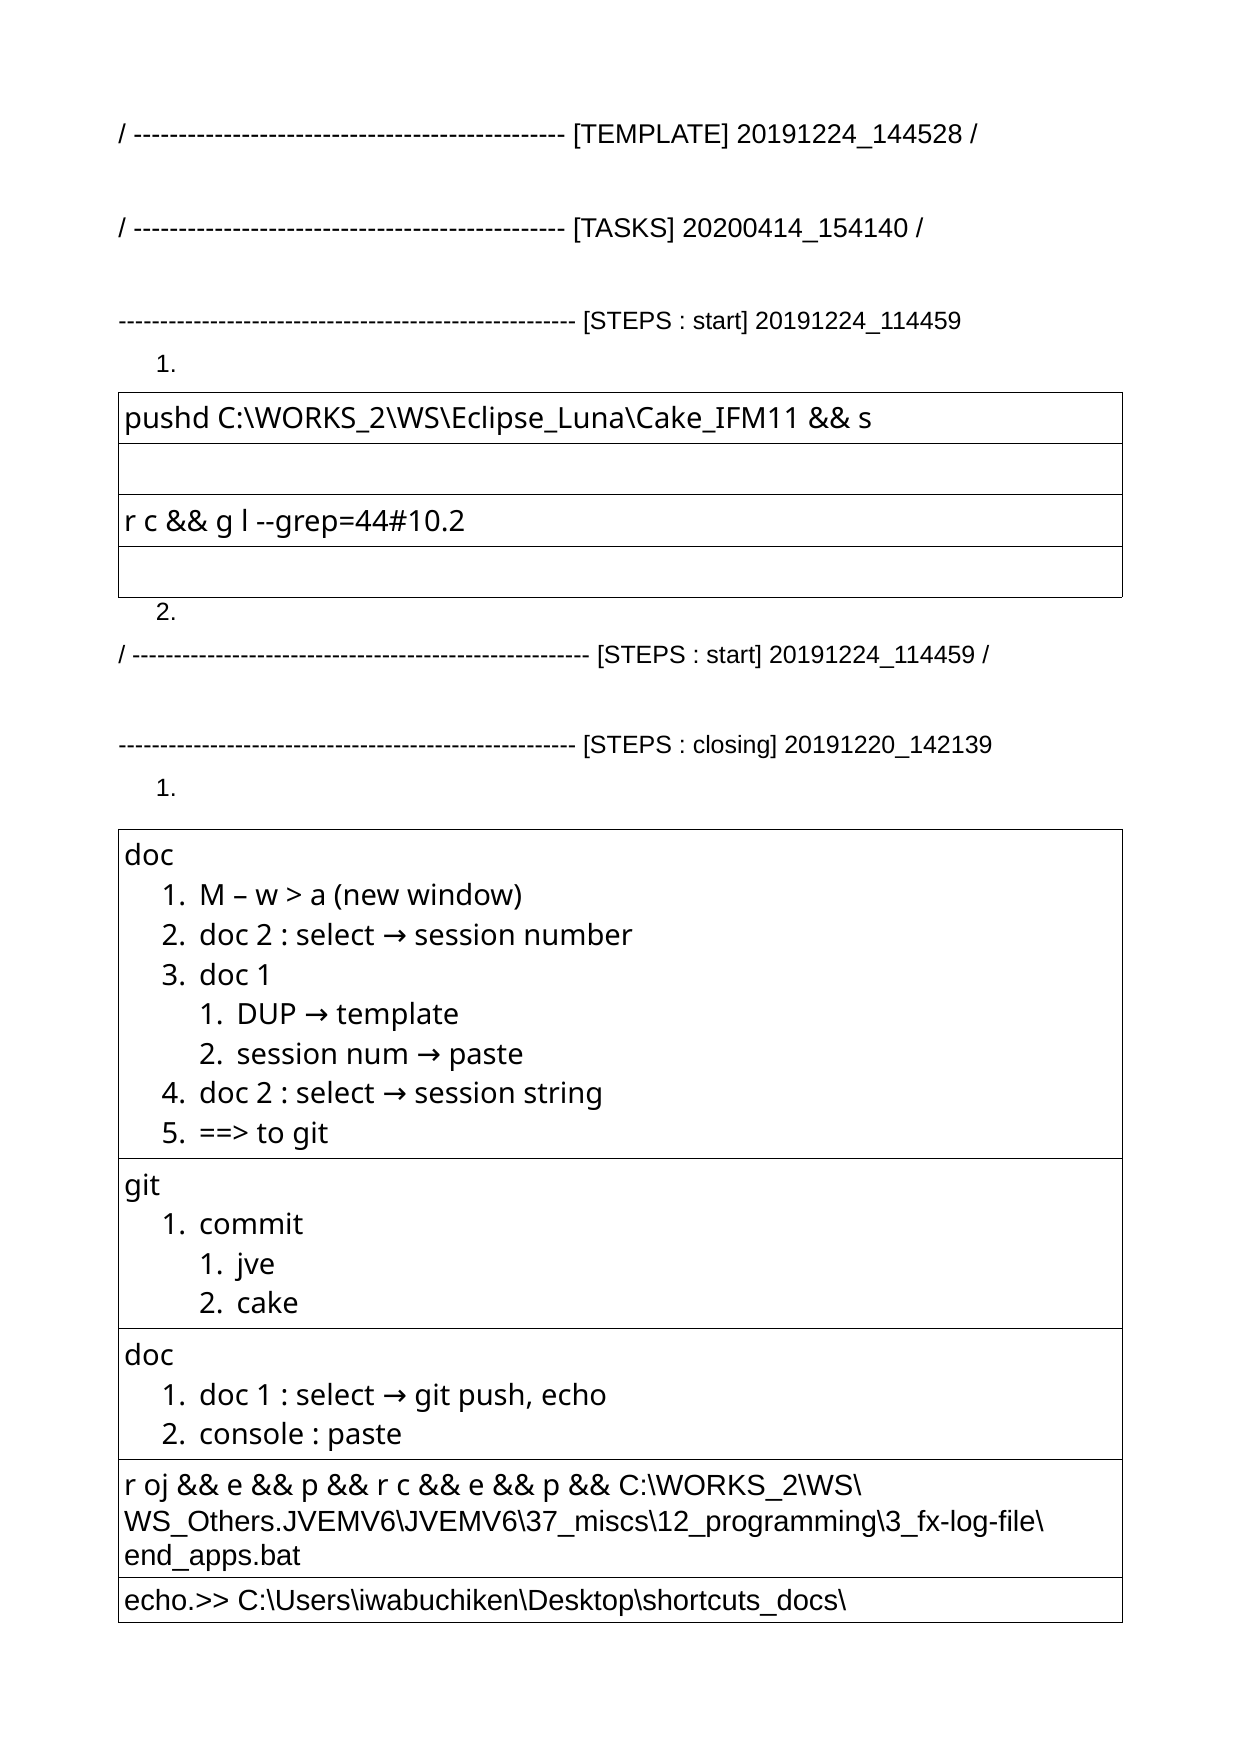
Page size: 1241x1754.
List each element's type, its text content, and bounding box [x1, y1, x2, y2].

table_cell git commit jve cake [119, 1159, 1122, 1328]
text ------------------------------------------------------- [STEPS : start] 20191224_114459 [118, 306, 1122, 334]
table_header pushd C:\WORKS_2\WS\Eclipse_Luna\Cake_IFM11 && s [119, 393, 1122, 443]
table_cell doc doc 1 : select → git push, echo console : paste [119, 1329, 1122, 1459]
text / ------------------------------------------------------- [STEPS : start] 20191224_114459 / [118, 640, 1122, 669]
table_cell [119, 547, 1122, 597]
text / ------------------------------------------------ [TASKS] 20200414_154140 / [118, 212, 1122, 243]
text / ------------------------------------------------ [TEMPLATE] 20191224_144528 / [118, 118, 1122, 149]
table_cell r c && g l --grep=44#10.2 [119, 495, 1122, 546]
table_header doc M – w > a (new window) doc 2 : select → session number doc 1 DUP → template session num → paste doc 2 : select → session string ==> to git [119, 830, 1122, 1158]
table_cell echo.>> C:\Users\iwabuchiken\Desktop\shortcuts_docs\ [119, 1578, 1122, 1622]
table_cell [119, 444, 1122, 494]
text ------------------------------------------------------- [STEPS : closing] 20191220_142139 [118, 730, 1122, 759]
table_cell r oj && e && p && r c && e && p && C:\WORKS_2\WS\WS_Others.JVEMV6\JVEMV6\37_miscs\12_programming\3_fx-log-file\end_apps.bat [119, 1460, 1122, 1577]
